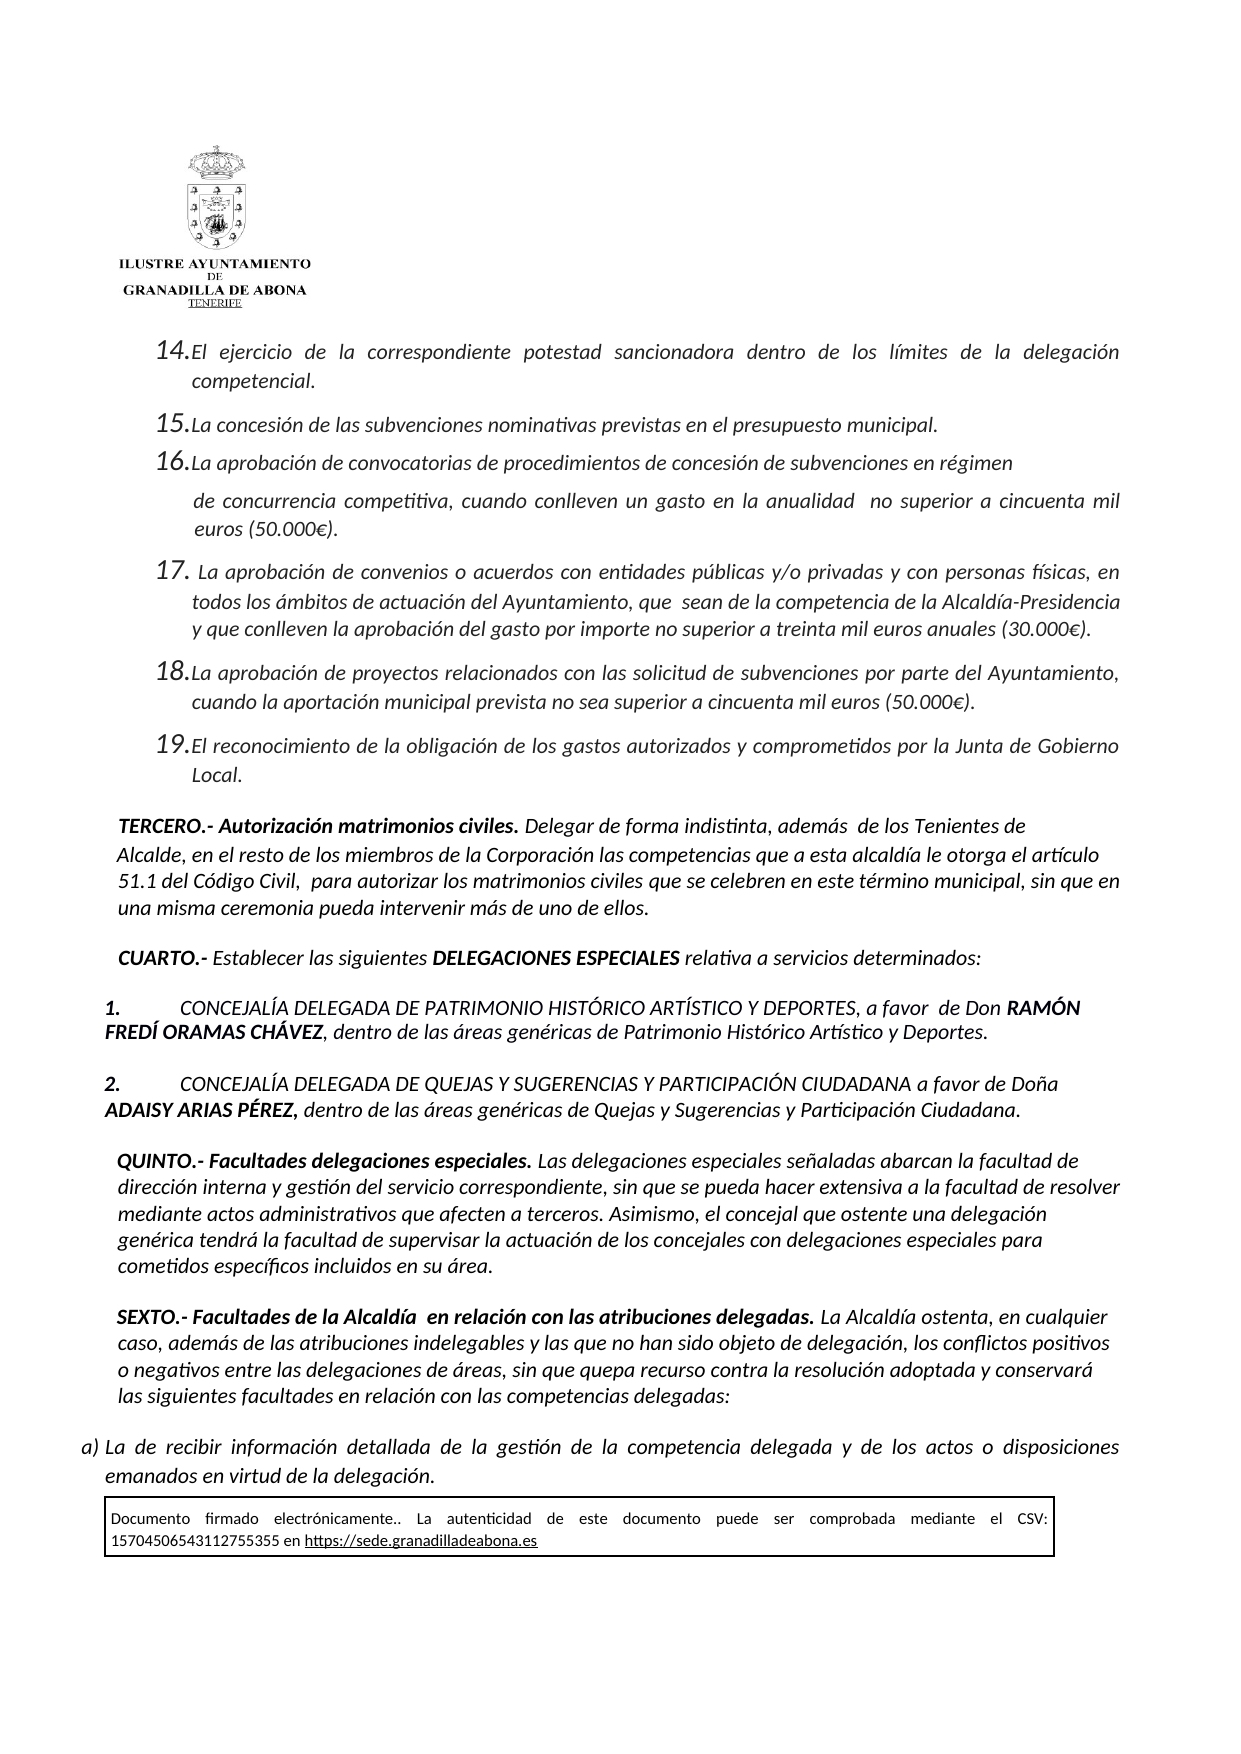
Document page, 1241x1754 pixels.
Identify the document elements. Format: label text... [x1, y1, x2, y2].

text Alcalde, en el resto de los miembros de la Corporación las competencias que a esta alcaldía le otorga el artículo 51.1 del Código Civil, para autorizar los matrimonios civiles que se celebren en este término municipal, sin que en una misma ceremonia pueda intervenir más de uno de ellos. [117, 841, 1125, 920]
text 16.La aprobación de convocatorias de procedimientos de concesión de subvenciones en régimen [154, 442, 1124, 477]
text QUINTO.- Facultades delegaciones especiales. Las delegaciones especiales señaladas abarcan la facultad de dirección interna y gestión del servicio correspondiente, sin que se pueda hacer extensiva a la facultad de resolver mediante actos administrativos que afecten a terceros. Asimismo, el concejal que ostente una delegación genérica tendrá la facultad de supervisar la actuación de los concejales con delegaciones especiales para cometidos específicos incluidos en su área. [117, 1147, 1125, 1279]
text SEXTO.- Facultades de la Alcaldía en relación con las atribuciones delegadas. La Alcaldía ostenta, en cualquier caso, además de las atribuciones indelegables y las que no han sido objeto de delegación, los conflictos positivos o negativos entre las delegaciones de áreas, sin que quepa recurso contra la resolución adoptada y conservará las siguientes facultades en relación con las competencias delegadas: [117, 1303, 1125, 1409]
text 19.El reconocimiento de la obligación de los gastos autorizados y comprometidos por la Junta de Gobierno Local. [154, 725, 1124, 788]
text 15.La concesión de las subvenciones nominativas previstas en el presupuesto municipal. [154, 404, 1124, 439]
text TERCERO.- Autorización matrimonios civiles. Delegar de forma indistinta, además de los Tenientes de [118, 812, 1124, 839]
text 17. La aprobación de convenios o acuerdos con entidades públicas y/o privadas y con personas físicas, en todos los ámbitos de actuación del Ayuntamiento, que sean de la competencia de la Alcaldía-Presidencia y que conlleven la aprobación del gasto por importe no superior a treinta mil euros anuales (30.000€). [154, 551, 1124, 642]
text de concurrencia competitiva, cuando conlleven un gasto en la anualidad no superior a cincuenta mil euros (50.000€). [193, 487, 1124, 542]
list La de recibir información detallada de la gestión de la competencia delegada y de los actos o disposiciones emanados en virtud de la delegación. [81, 1433, 1124, 1489]
list CONCEJALÍA DELEGADA DE QUEJAS Y SUGERENCIAS Y PARTICIPACIÓN CIUDADANA a favor de Doña ADAISY ARIAS PÉREZ, dentro de las áreas genéricas de Quejas y Sugerencias y Participación Ciudadana. [104, 1070, 1126, 1123]
text 18.La aprobación de proyectos relacionados con las solicitud de subvenciones por parte del Ayuntamiento, cuando la aportación municipal prevista no sea superior a cincuenta mil euros (50.000€). [154, 652, 1124, 715]
text 14.El ejercicio de la correspondiente potestad sancionadora dentro de los límites de la delegación competencial. [154, 331, 1124, 394]
list CONCEJALÍA DELEGADA DE PATRIMONIO HISTÓRICO ARTÍSTICO Y DEPORTES, a favor de Don RAMÓN FREDÍ ORAMAS CHÁVEZ, dentro de las áreas genéricas de Patrimonio Histórico Artístico y Deportes. [104, 995, 1126, 1045]
text CUARTO.- Establecer las siguientes DELEGACIONES ESPECIALES relativa a servicios determinados: [118, 944, 1124, 971]
